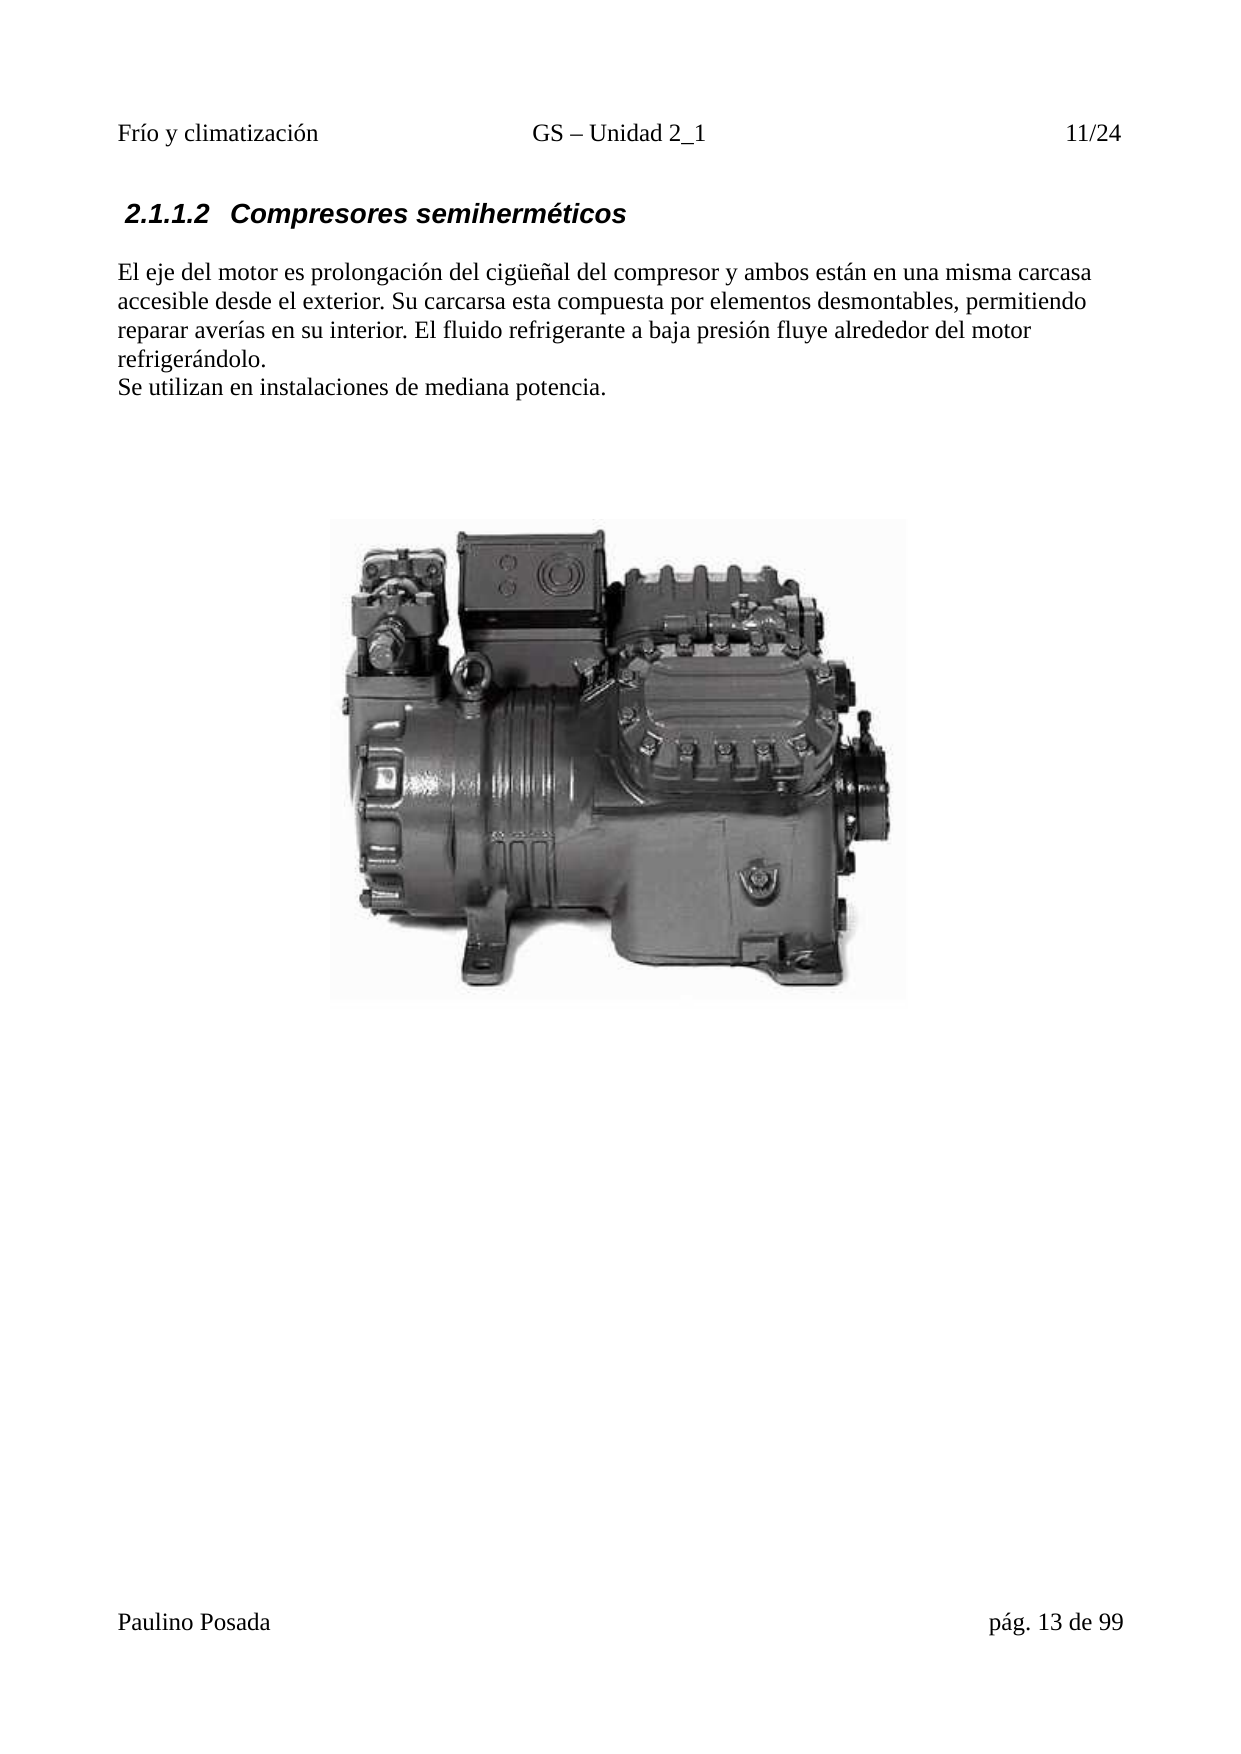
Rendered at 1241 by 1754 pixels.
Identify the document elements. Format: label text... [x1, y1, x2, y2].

picture [330, 519, 909, 1009]
text Se utilizan en instalaciones de mediana potencia. [117, 372, 1123, 401]
subtitle Compresores semiherméticos [117, 197, 1123, 229]
text El eje del motor es prolongación del cigüeñal del compresor y ambos están en una misma carcasa accesible desde el exterior. Su carcarsa esta compuesta por elementos desmontables, permitiendo reparar averías en su interior. El fluido refrigerante a baja presión fluye alrededor del motor refrigerándolo. [117, 257, 1123, 372]
